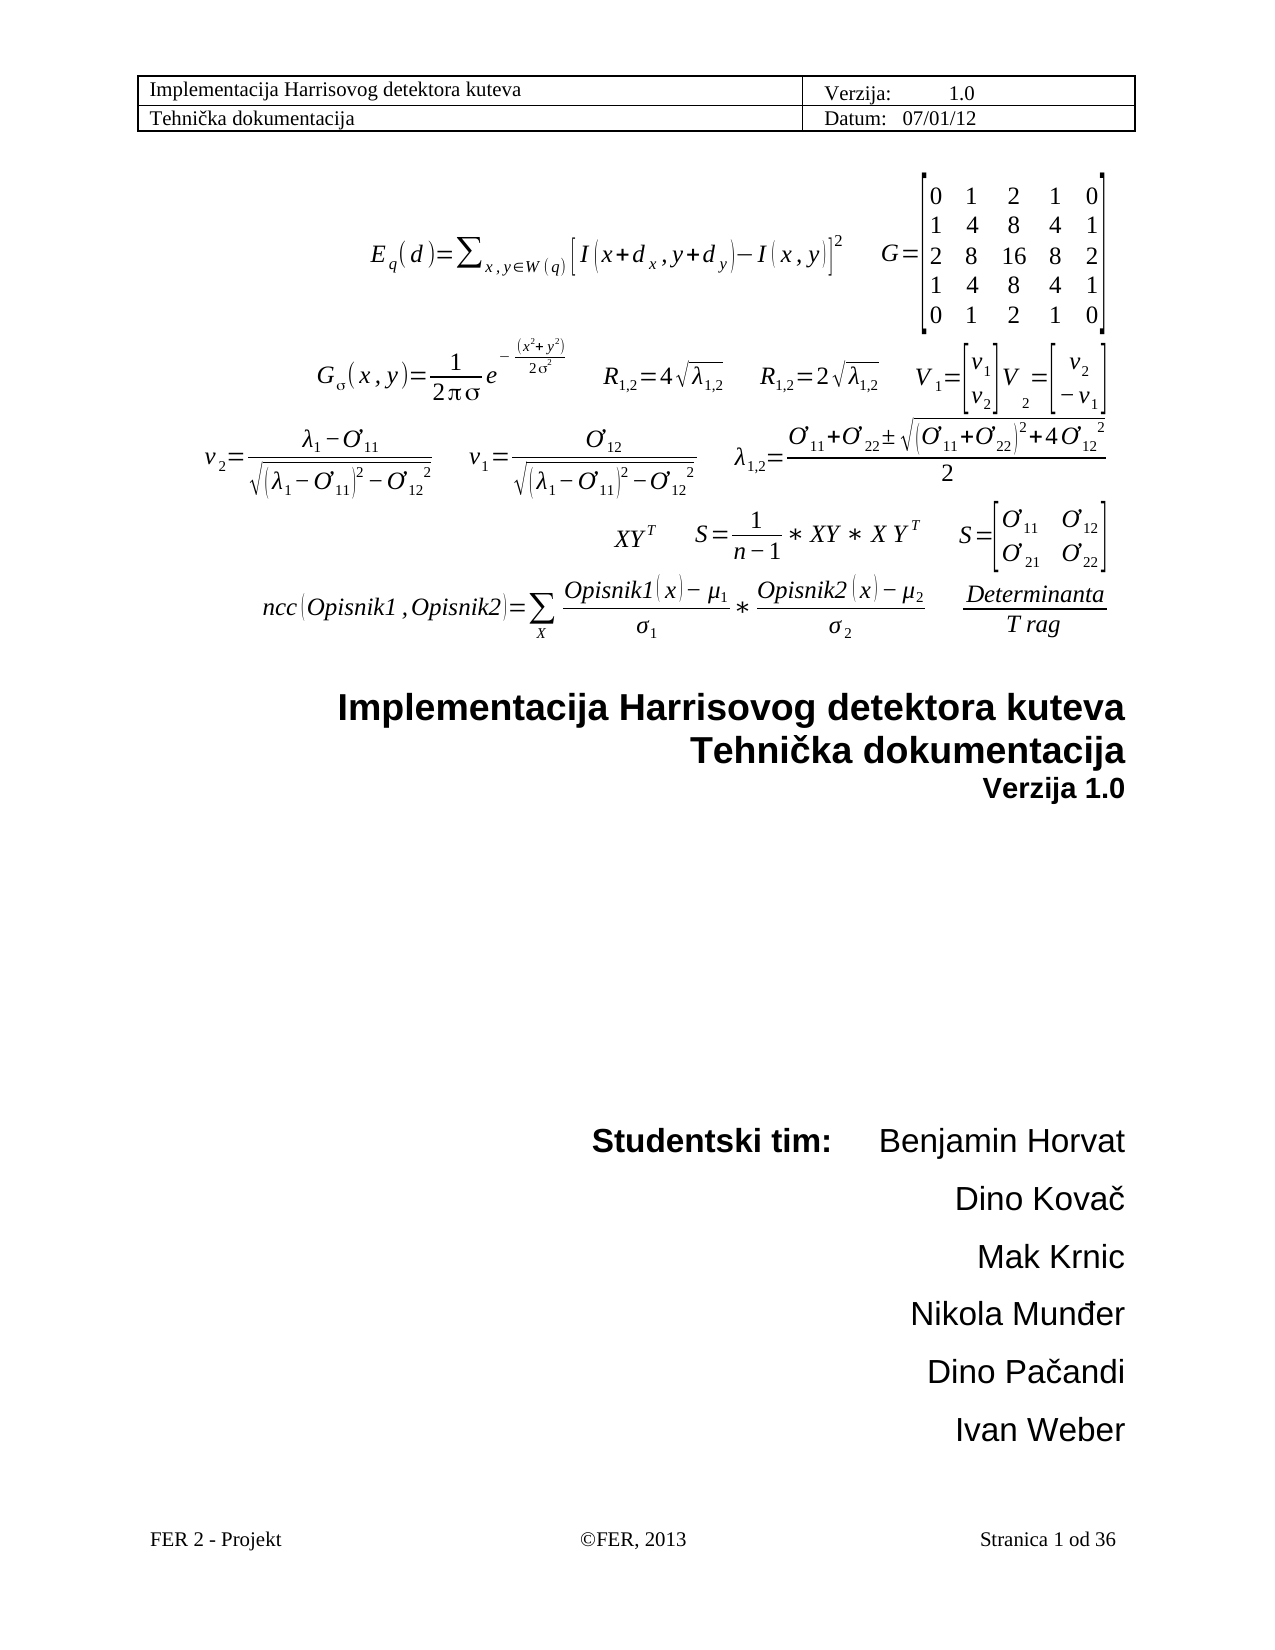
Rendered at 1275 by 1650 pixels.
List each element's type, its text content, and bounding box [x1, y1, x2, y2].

text Dino Pačandi [150, 1352, 1125, 1390]
text Mak Krnic [150, 1237, 1125, 1275]
subtitle Tehnička dokumentacija [150, 728, 1125, 771]
text Ivan Weber [150, 1409, 1125, 1448]
subtitle Implementacija Harrisovog detektora kuteva [150, 685, 1125, 728]
subtitle Verzija 1.0 [150, 771, 1125, 805]
text Dino Kovač [150, 1179, 1125, 1218]
text Studentski tim: Benjamin Horvat [150, 1122, 1125, 1160]
text Nikola Munđer [150, 1294, 1125, 1333]
